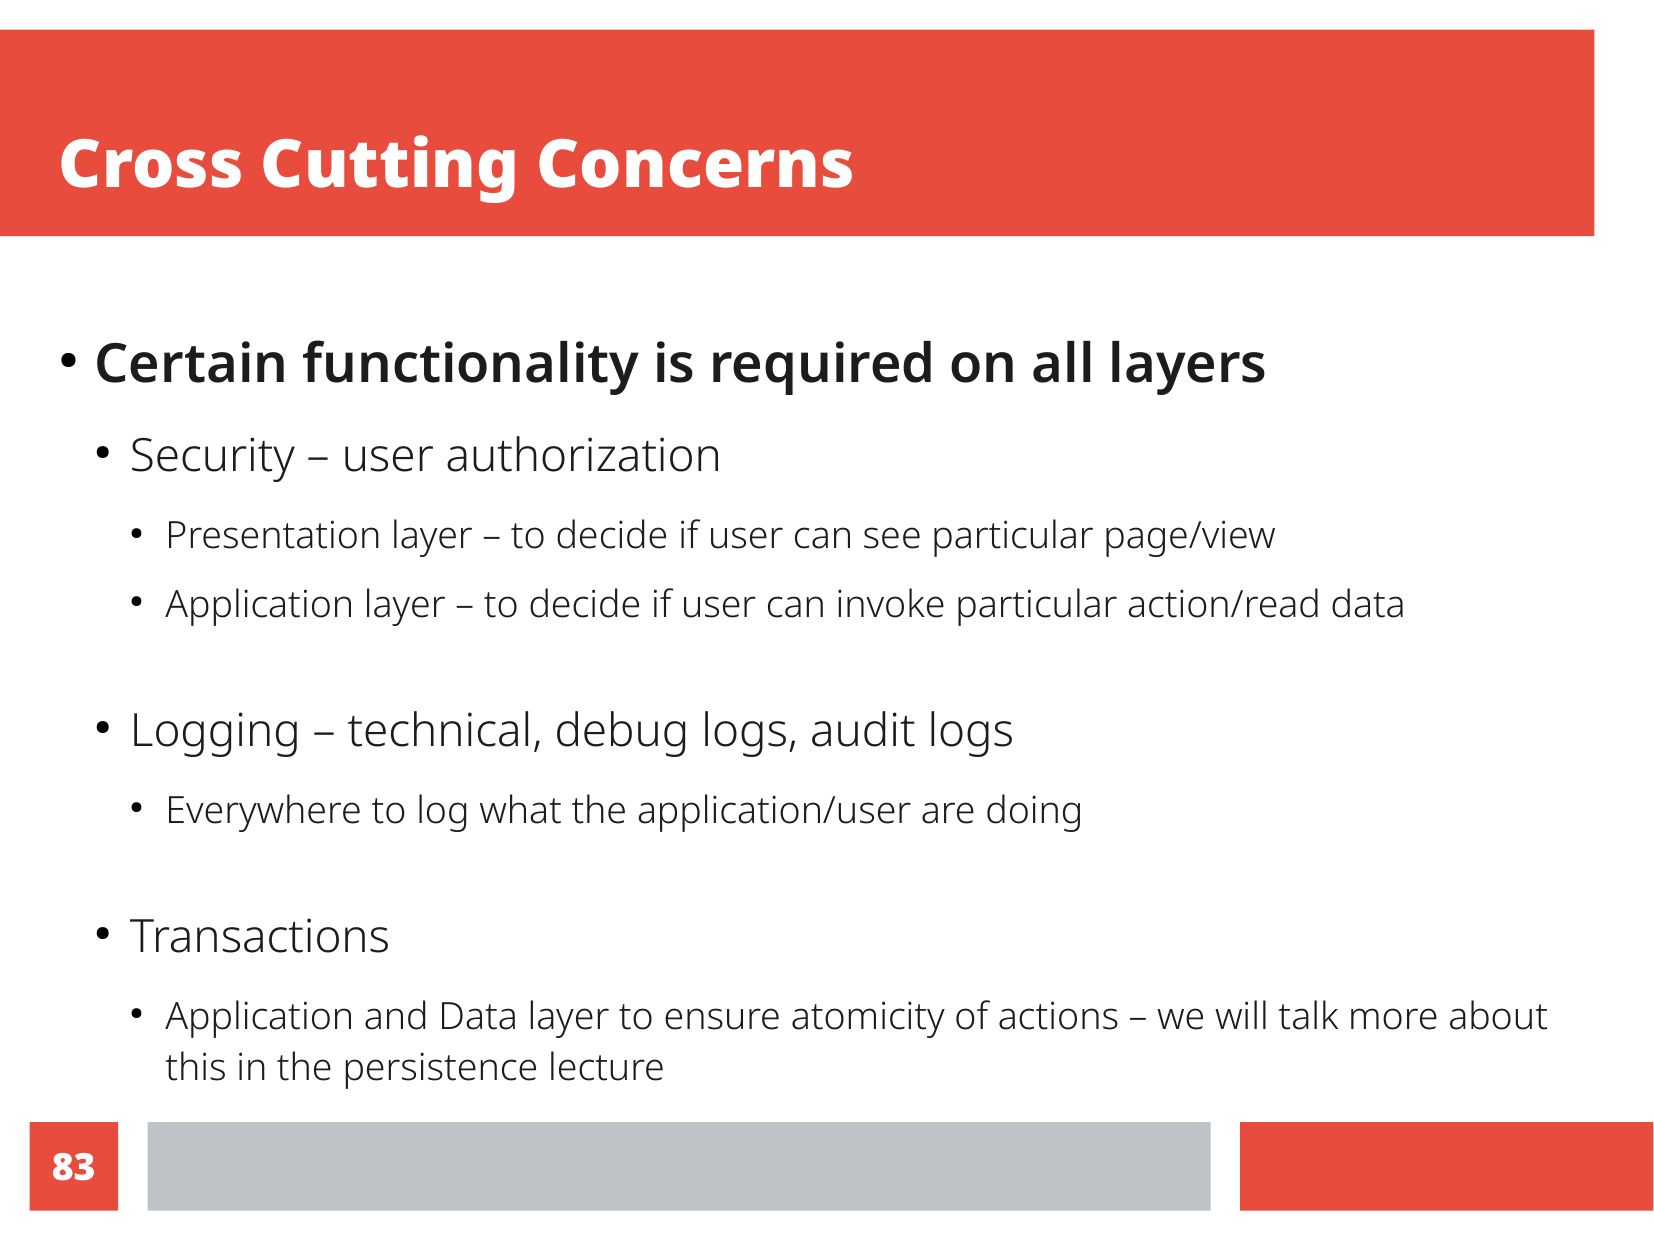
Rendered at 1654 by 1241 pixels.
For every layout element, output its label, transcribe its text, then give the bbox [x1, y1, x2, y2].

title Cross Cutting Concerns [59, 59, 1595, 207]
list Certain functionality is required on all layers Security – user authorization Presentation layer – to decide if user can see particular page/view Application layer – to decide if user can invoke particular action/read data Logging – technical, debug logs, audit logs Everywhere to log what the application/user are doing Transactions Application and Data layer to ensure atomicity of actions – we will talk more about this in the persistence lecture [59, 324, 1565, 1093]
